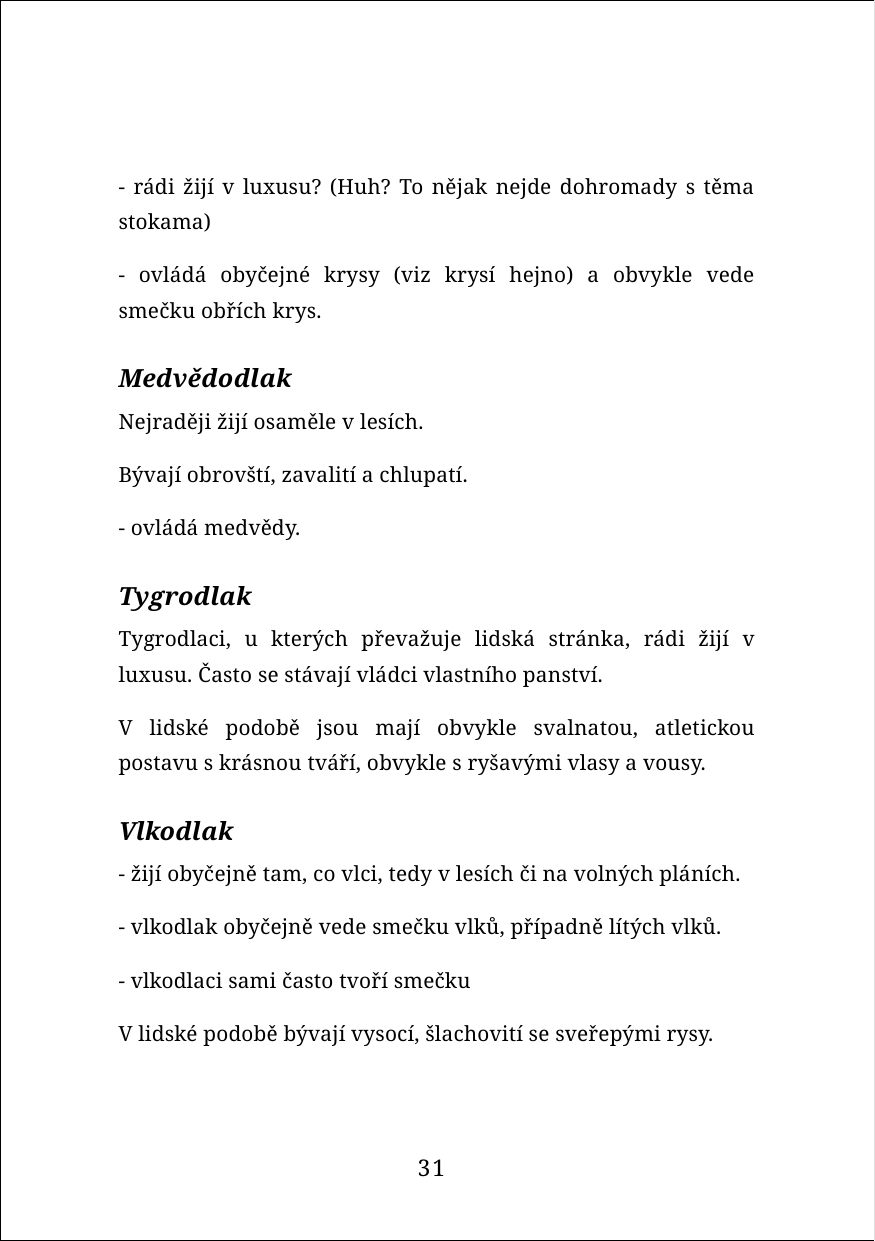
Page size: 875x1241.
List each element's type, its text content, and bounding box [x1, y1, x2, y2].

subtitle Tygrodlak [118, 578, 756, 612]
text - rádi žijí v luxusu? (Huh? To nějak nejde dohromady s těma stokama) [118, 172, 756, 236]
text - vlkodlak obyčejně vede smečku vlků, případně lítých vlků. [118, 912, 756, 941]
subtitle Medvědodlak [118, 361, 756, 395]
text Tygrodlaci, u kterých převažuje lidská stránka, rádi žijí v luxusu. Často se stávají vládci vlastního panství. [118, 624, 756, 688]
text - ovládá medvědy. [118, 513, 756, 542]
text Nejraději žijí osaměle v lesích. [118, 407, 756, 435]
text - ovládá obyčejné krysy (viz krysí hejno) a obvykle vede smečku obřích krys. [118, 261, 756, 324]
text - žijí obyčejně tam, co vlci, tedy v lesích či na volných pláních. [118, 859, 756, 888]
text - vlkodlaci sami často tvoří smečku [118, 966, 756, 994]
subtitle Vlkodlak [118, 813, 756, 847]
text Bývají obrovští, zavalití a chlupatí. [118, 460, 756, 488]
text V lidské podobě bývají vysocí, šlachovití se sveřepými rysy. [118, 1019, 756, 1047]
text V lidské podobě jsou mají obvykle svalnatou, atletickou postavu s krásnou tváří, obvykle s ryšavými vlasy a vousy. [118, 713, 756, 777]
